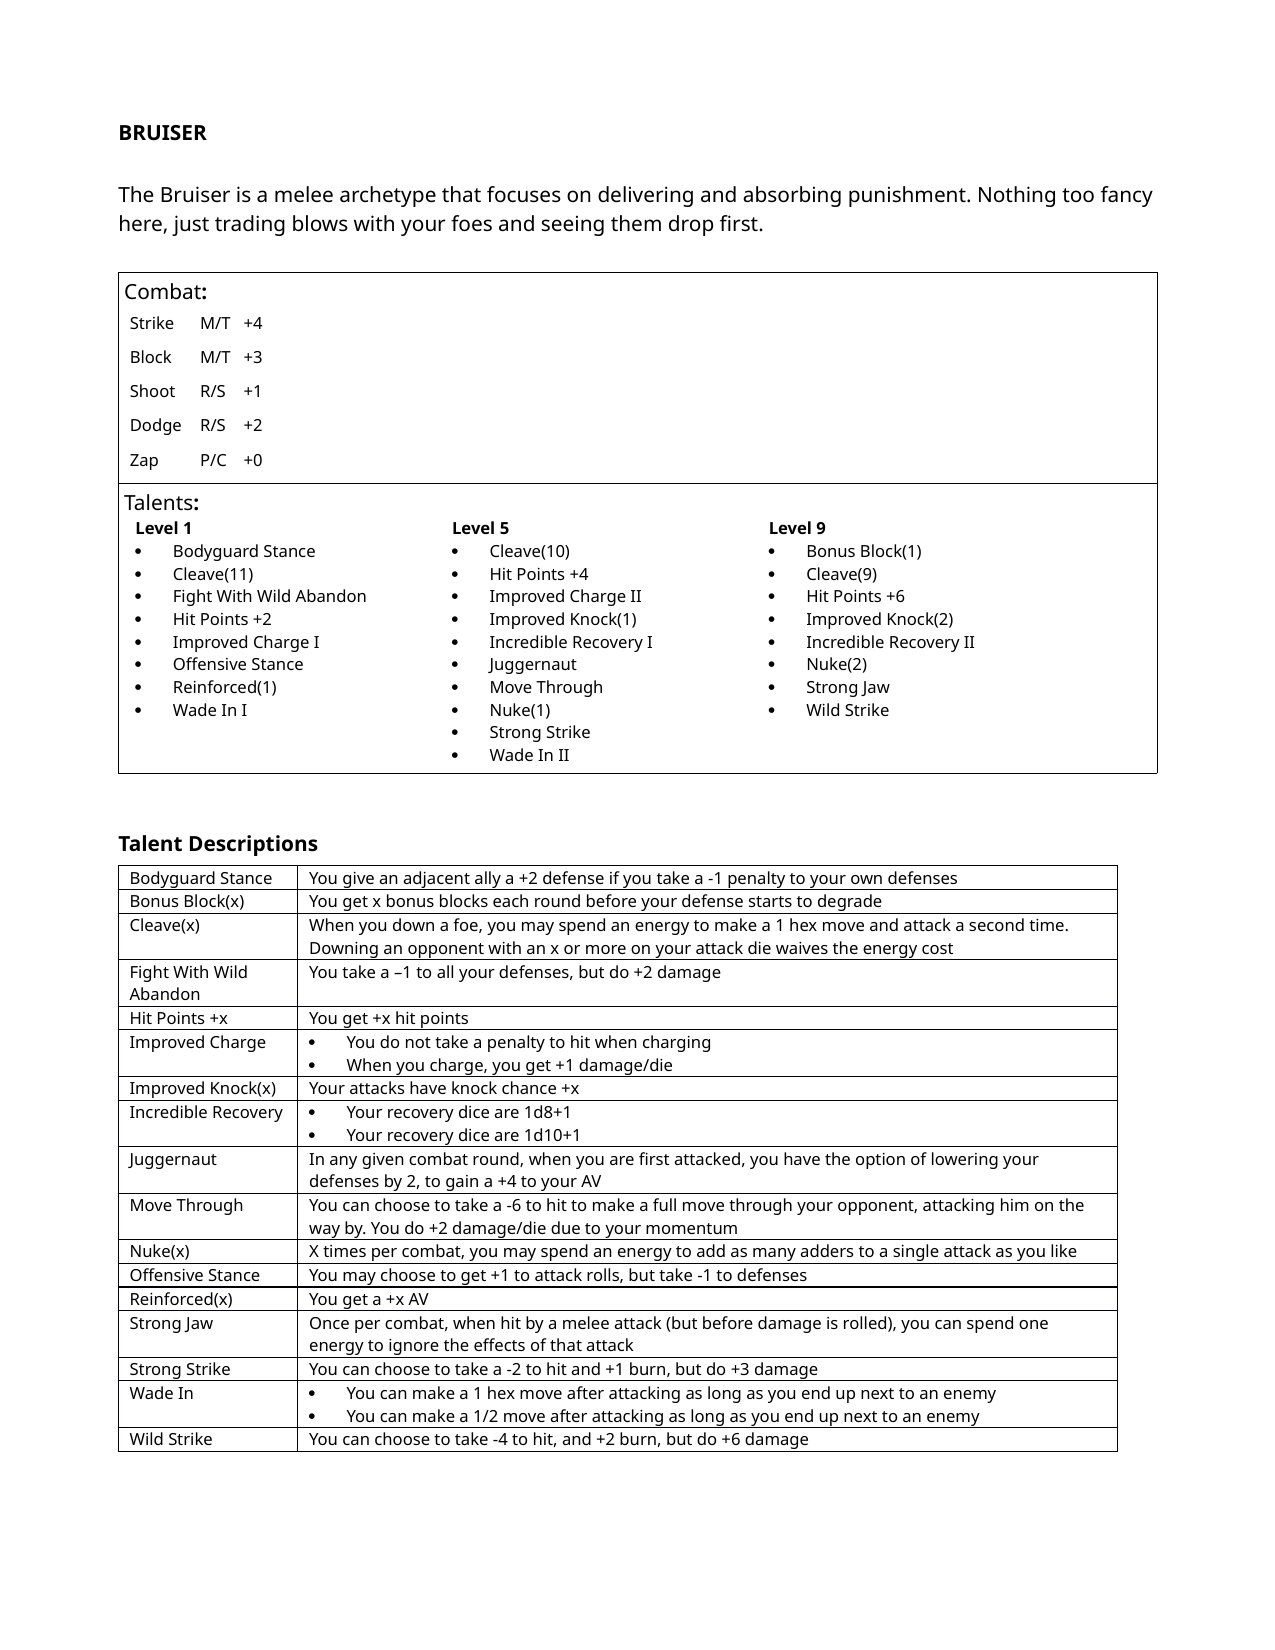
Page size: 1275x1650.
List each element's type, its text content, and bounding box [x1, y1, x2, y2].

table_header Combat: [119, 273, 637, 482]
table_cell +2 [238, 408, 271, 442]
table_cell R/S [194, 374, 238, 408]
table_cell Wade In [119, 1381, 297, 1427]
table_cell Move Through [119, 1194, 297, 1239]
table_cell M/T [194, 340, 238, 374]
table_cell Improved Knock(x) [119, 1077, 297, 1099]
table_cell You can choose to take -4 to hit, and +2 burn, but do +6 damage [298, 1428, 1117, 1451]
table_cell Block [124, 340, 194, 374]
table_cell Bonus Block(x) [119, 890, 297, 913]
table_cell Cleave(10) Hit Points +4 Improved Charge II Improved Knock(1) Incredible Recovery I Juggernaut Move Through Nuke(1) Strong Strike Wade In II [441, 540, 757, 767]
table_cell Fight With Wild Abandon [119, 960, 297, 1006]
table_cell You take a –1 to all your defenses, but do +2 damage [298, 960, 1117, 1006]
table_cell +0 [238, 443, 271, 477]
table_cell When you down a foe, you may spend an energy to make a 1 hex move and attack a second time. Downing an opponent with an x or more on your attack die waives the energy cost [298, 914, 1117, 959]
table_header Strike [124, 306, 194, 340]
table_cell Talents: [119, 484, 1157, 772]
table_cell Zap [124, 443, 194, 477]
table_header Bodyguard Stance [119, 866, 297, 889]
table_cell Improved Charge [119, 1030, 297, 1076]
text BRUISER [118, 118, 1157, 147]
table_cell Bonus Block(1) Cleave(9) Hit Points +6 Improved Knock(2) Incredible Recovery II Nuke(2) Strong Jaw Wild Strike [757, 540, 1074, 767]
table_cell Offensive Stance [119, 1264, 297, 1286]
table_header You give an adjacent ally a +2 defense if you take a -1 penalty to your own defenses [298, 866, 1117, 889]
table_header +4 [238, 306, 271, 340]
text The Bruiser is a melee archetype that focuses on delivering and absorbing punishment. Nothing too fancy here, just trading blows with your foes and seeing them drop first. [118, 181, 1157, 237]
table_cell Hit Points +x [119, 1007, 297, 1029]
table_header M/T [194, 306, 238, 340]
table_cell You get x bonus blocks each round before your defense starts to degrade [298, 890, 1117, 913]
table_cell Nuke(x) [119, 1240, 297, 1263]
table_cell X times per combat, you may spend an energy to add as many adders to a single attack as you like [298, 1240, 1117, 1263]
table_cell You can make a 1 hex move after attacking as long as you end up next to an enemy You can make a 1/2 move after attacking as long as you end up next to an enemy [298, 1381, 1117, 1427]
table_cell Strong Strike [119, 1358, 297, 1380]
text Talent Descriptions [118, 829, 1157, 858]
table_cell P/C [194, 443, 238, 477]
table_cell You get a +x AV [298, 1288, 1117, 1310]
table_cell Dodge [124, 408, 194, 442]
table_header Level 5 [441, 517, 757, 539]
table_cell +1 [238, 374, 271, 408]
table_cell Once per combat, when hit by a melee attack (but before damage is rolled), you can spend one energy to ignore the effects of that attack [298, 1311, 1117, 1357]
table_cell You can choose to take a -6 to hit to make a full move through your opponent, attacking him on the way by. You do +2 damage/die due to your momentum [298, 1194, 1117, 1239]
table_cell Bodyguard Stance Cleave(11) Fight With Wild Abandon Hit Points +2 Improved Charge I Offensive Stance Reinforced(1) Wade In I [124, 540, 441, 767]
table_cell You may choose to get +1 to attack rolls, but take -1 to defenses [298, 1264, 1117, 1286]
table_cell Juggernaut [119, 1147, 297, 1192]
table_cell Your attacks have knock chance +x [298, 1077, 1117, 1099]
table_header Level 9 [757, 517, 1074, 539]
table_cell Reinforced(x) [119, 1288, 297, 1310]
table_cell Your recovery dice are 1d8+1 Your recovery dice are 1d10+1 [298, 1101, 1117, 1146]
table_header [638, 273, 1157, 482]
table_cell R/S [194, 408, 238, 442]
table_cell You do not take a penalty to hit when charging When you charge, you get +1 damage/die [298, 1030, 1117, 1076]
table_cell You get +x hit points [298, 1007, 1117, 1029]
table_header Level 1 [124, 517, 441, 539]
table_cell You can choose to take a -2 to hit and +1 burn, but do +3 damage [298, 1358, 1117, 1380]
table_cell Incredible Recovery [119, 1101, 297, 1146]
table_cell Wild Strike [119, 1428, 297, 1451]
table_cell Cleave(x) [119, 914, 297, 959]
table_cell In any given combat round, when you are first attacked, you have the option of lowering your defenses by 2, to gain a +4 to your AV [298, 1147, 1117, 1192]
table_cell Strong Jaw [119, 1311, 297, 1357]
table_cell +3 [238, 340, 271, 374]
table_cell Shoot [124, 374, 194, 408]
